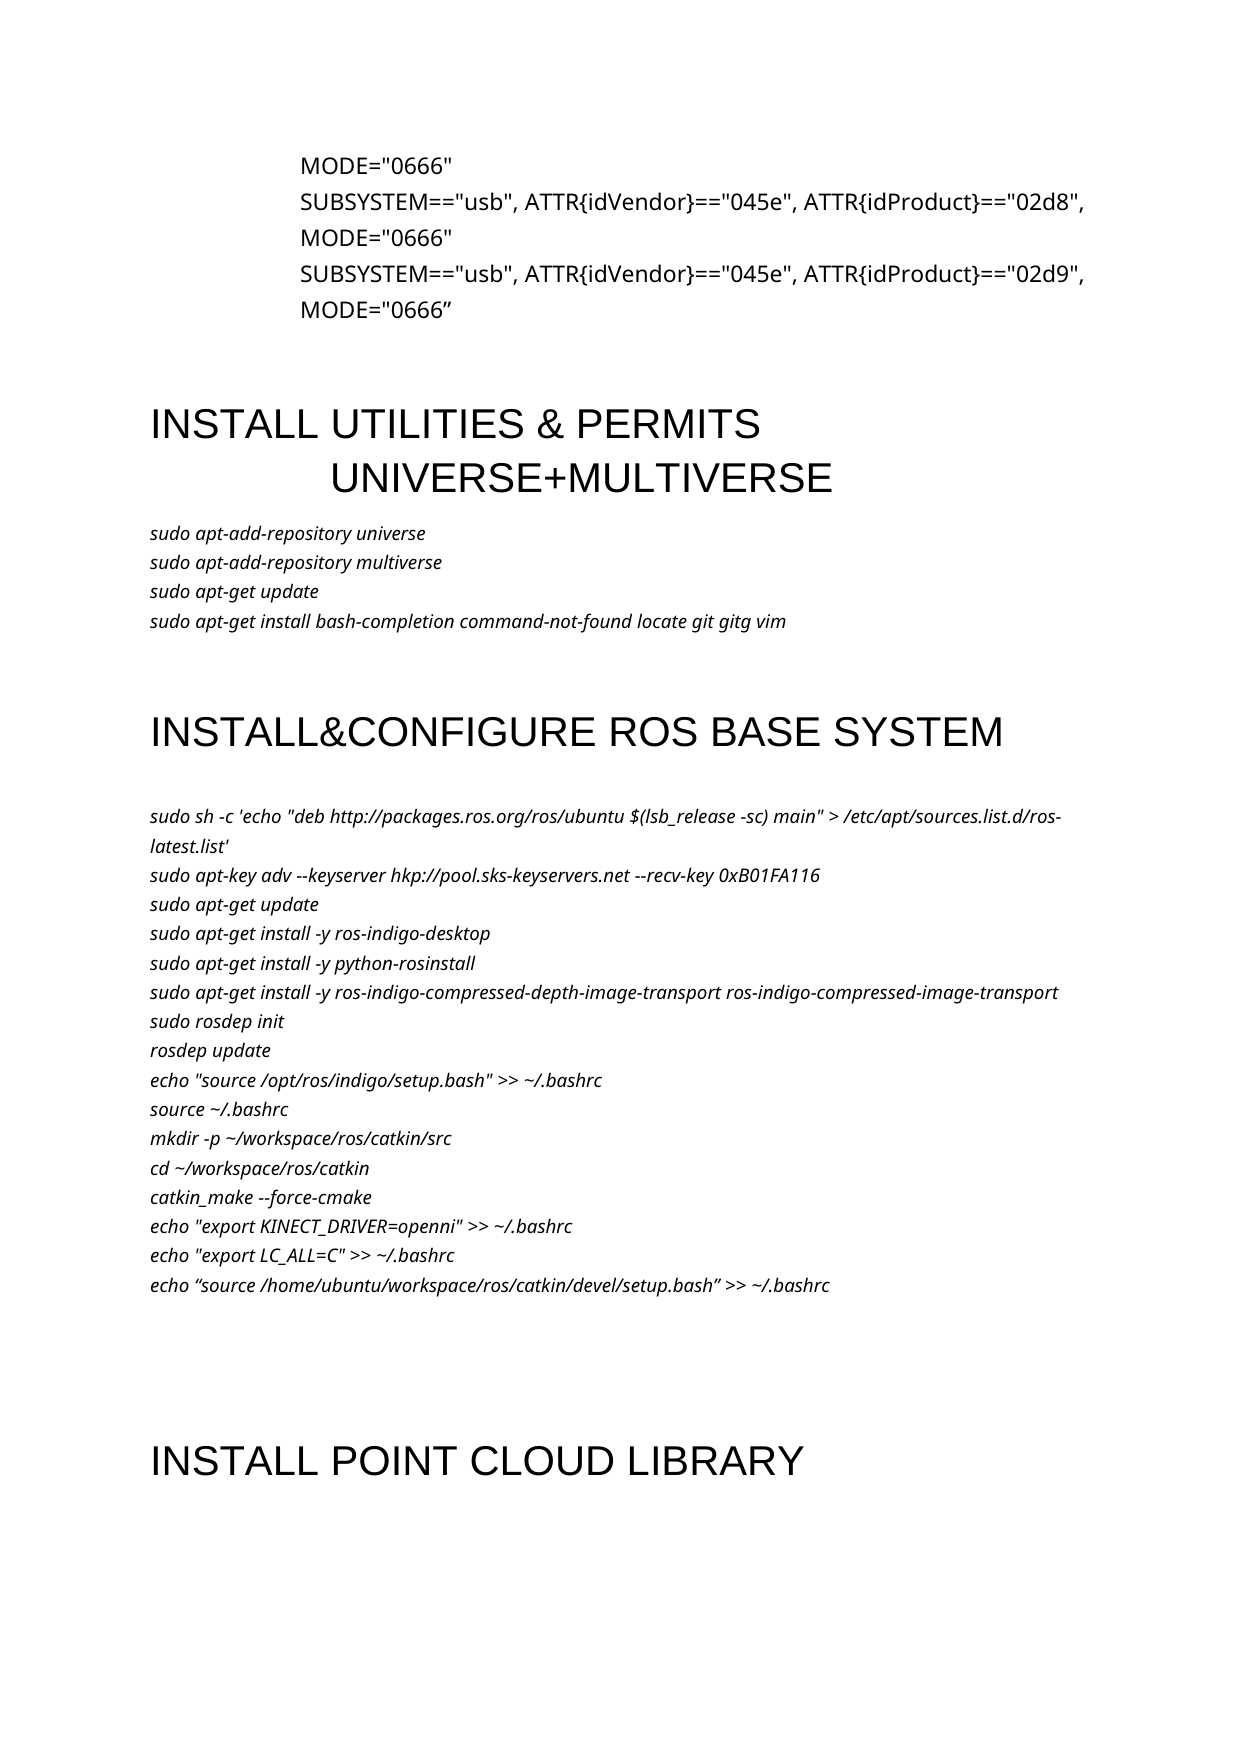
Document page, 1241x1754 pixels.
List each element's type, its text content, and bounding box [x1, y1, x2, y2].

text sudo sh -c 'echo "deb http://packages.ros.org/ros/ubuntu $(lsb_release -sc) main" > /etc/apt/sources.list.d/ros-latest.list' [150, 804, 1091, 858]
subtitle INSTALL POINT CLOUD LIBRARY [150, 1438, 1091, 1485]
text echo "source /opt/ros/indigo/setup.bash" >> ~/.bashrc source ~/.bashrc [150, 1067, 1091, 1122]
text sudo apt-get install -y python-rosinstall [150, 950, 1091, 976]
text echo “source /home/ubuntu/workspace/ros/catkin/devel/setup.bash” >> ~/.bashrc [150, 1272, 1091, 1297]
text catkin_make --force-cmake [150, 1184, 1091, 1210]
text echo "export LC_ALL=C" >> ~/.bashrc [150, 1243, 1091, 1268]
text sudo apt-get update sudo apt-get install bash-completion command-not-found locate git gitg vim [150, 579, 1091, 634]
text cd ~/workspace/ros/catkin [150, 1155, 1091, 1180]
text sudo apt-get install -y ros-indigo-desktop [150, 921, 1091, 946]
text mkdir -p ~/workspace/ros/catkin/src [150, 1126, 1091, 1151]
subtitle INSTALL&CONFIGURE ROS BASE SYSTEM [150, 708, 1091, 755]
text sudo apt-get install -y ros-indigo-compressed-depth-image-transport ros-indigo-compressed-image-transport [150, 979, 1091, 1005]
text echo "export KINECT_DRIVER=openni" >> ~/.bashrc [150, 1213, 1091, 1239]
text sudo apt-get update [150, 891, 1091, 917]
text sudo apt-key adv --keyserver hkp://pool.sks-keyservers.net --recv-key 0xB01FA116 [150, 862, 1091, 888]
subtitle INSTALL UTILITIES & PERMITS UNIVERSE+MULTIVERSE [150, 401, 1091, 501]
text MODE="0666" SUBSYSTEM=="usb", ATTR{idVendor}=="045e", ATTR{idProduct}=="02d8", MODE="0666" SUBSYSTEM=="usb", ATTR{idVendor}=="045e", ATTR{idProduct}=="02d9", MODE="0666” [300, 150, 1091, 325]
text sudo apt-add-repository universe sudo apt-add-repository multiverse [150, 520, 1091, 575]
text sudo rosdep init rosdep update [150, 1008, 1091, 1063]
